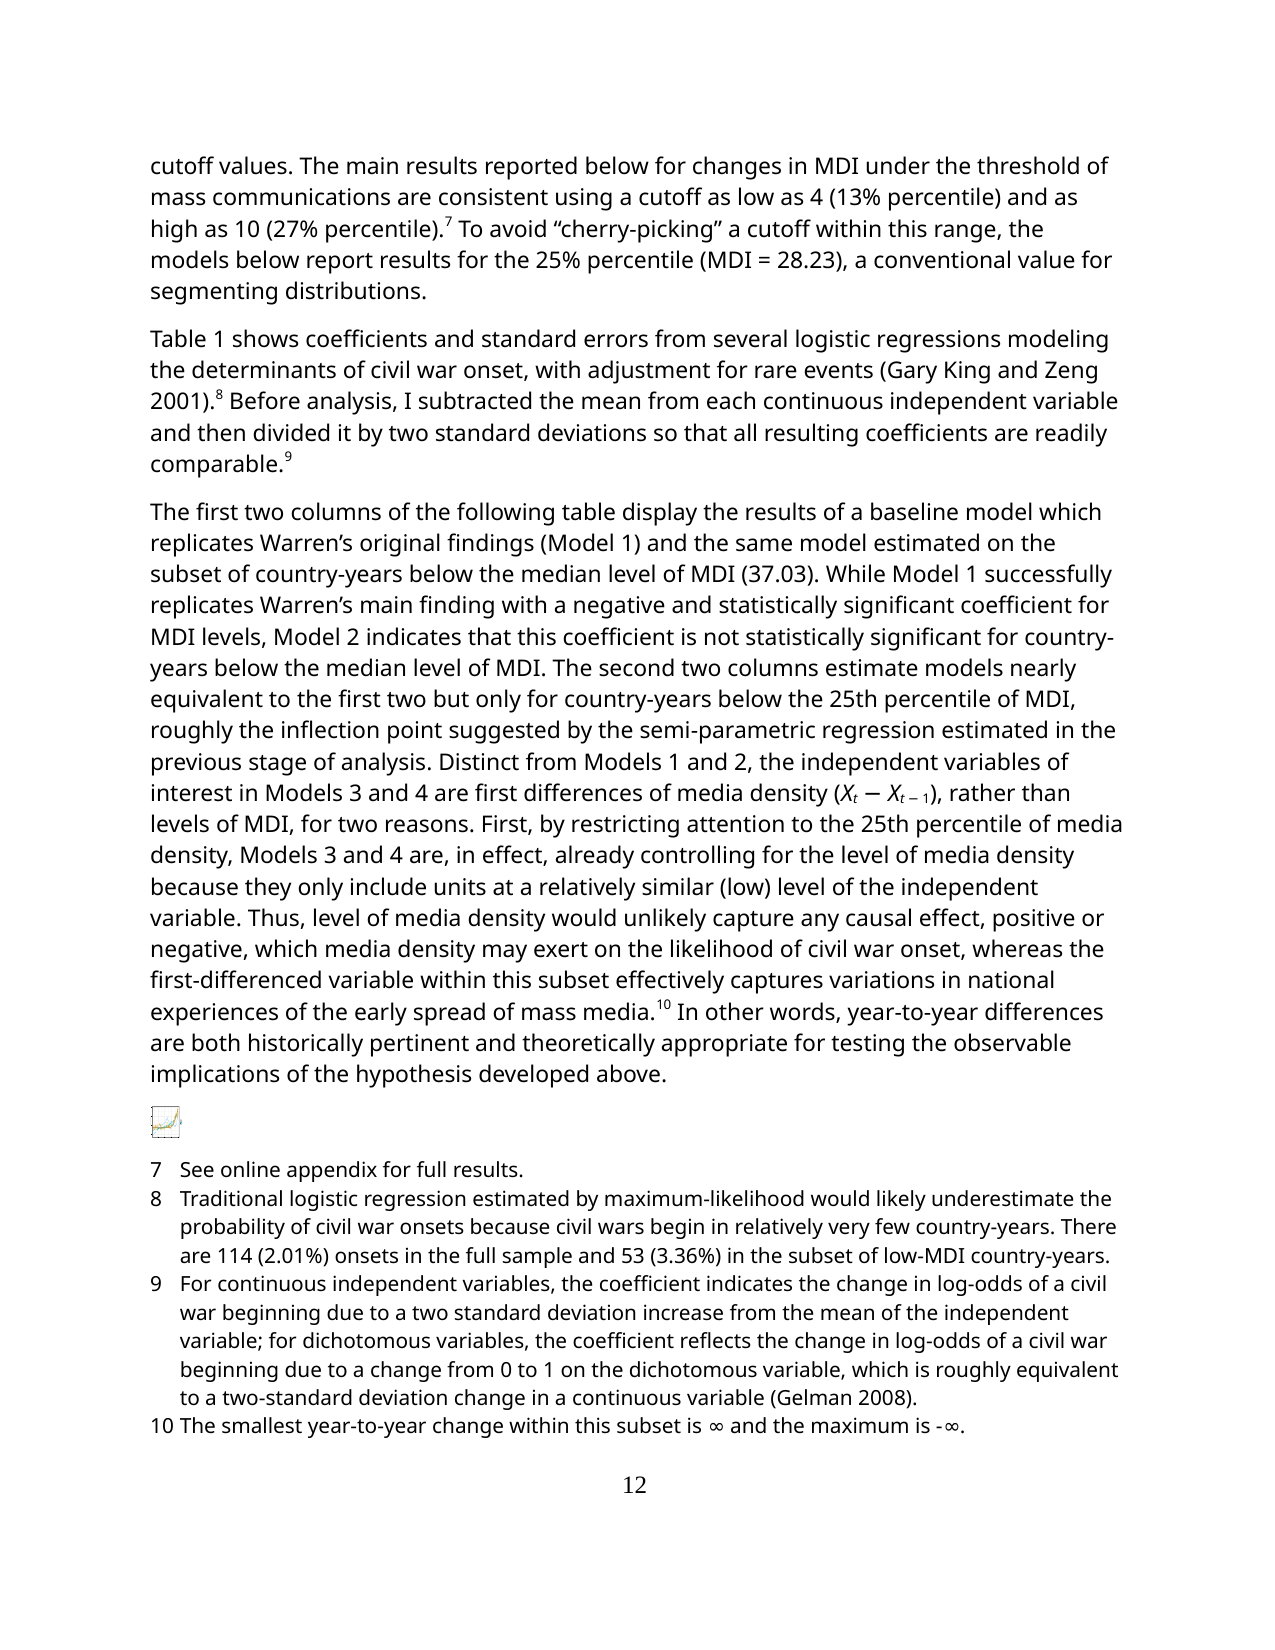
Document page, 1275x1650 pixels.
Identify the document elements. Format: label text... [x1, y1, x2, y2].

text See online appendix for full results. [150, 1156, 1125, 1184]
text Table 1 shows coefficients and standard errors from several logistic regressions modeling the determinants of civil war onset, with adjustment for rare events (Gary King and Zeng 2001). Before analysis, I subtracted the mean from each continuous independent variable and then divided it by two standard deviations so that all resulting coefficients are readily comparable. [150, 323, 1125, 479]
text cutoff values. The main results reported below for changes in MDI under the threshold of mass communications are consistent using a cutoff as low as 4 (13% percentile) and as high as 10 (27% percentile). To avoid “cherry-picking” a cutoff within this range, the models below report results for the 25% percentile (MDI = 28.23), a conventional value for segmenting distributions. [150, 150, 1125, 306]
text The smallest year-to-year change within this subset is ∞ and the maximum is -∞. [150, 1412, 1125, 1440]
text For continuous independent variables, the coefficient indicates the change in log-odds of a civil war beginning due to a two standard deviation increase from the mean of the independent variable; for dichotomous variables, the coefficient reflects the change in log-odds of a civil war beginning due to a change from 0 to 1 on the dichotomous variable, which is roughly equivalent to a two-standard deviation change in a continuous variable (Gelman 2008). [150, 1269, 1125, 1412]
text The first two columns of the following table display the results of a baseline model which replicates Warren’s original findings (Model 1) and the same model estimated on the subset of country-years below the median level of MDI (37.03). While Model 1 successfully replicates Warren’s main finding with a negative and statistically significant coefficient for MDI levels, Model 2 indicates that this coefficient is not statistically significant for country-years below the median level of MDI. The second two columns estimate models nearly equivalent to the first two but only for country-years below the 25th percentile of MDI, roughly the inflection point suggested by the semi-parametric regression estimated in the previous stage of analysis. Distinct from Models 1 and 2, the independent variables of interest in Models 3 and 4 are first differences of media density (Xt − Xt − 1), rather than levels of MDI, for two reasons. First, by restricting attention to the 25th percentile of media density, Models 3 and 4 are, in effect, already controlling for the level of media density because they only include units at a relatively similar (low) level of the independent variable. Thus, level of media density would unlikely capture any causal effect, positive or negative, which media density may exert on the likelihood of civil war onset, whereas the first-differenced variable within this subset effectively captures variations in national experiences of the early spread of mass media. In other words, year-to-year differences are both historically pertinent and theoretically appropriate for testing the observable implications of the hypothesis developed above. [150, 495, 1125, 1089]
text Traditional logistic regression estimated by maximum-likelihood would likely underestimate the probability of civil war onsets because civil wars begin in relatively very few country-years. There are 114 (2.01%) onsets in the full sample and 53 (3.36%) in the subset of low-MDI country-years. [150, 1184, 1125, 1269]
